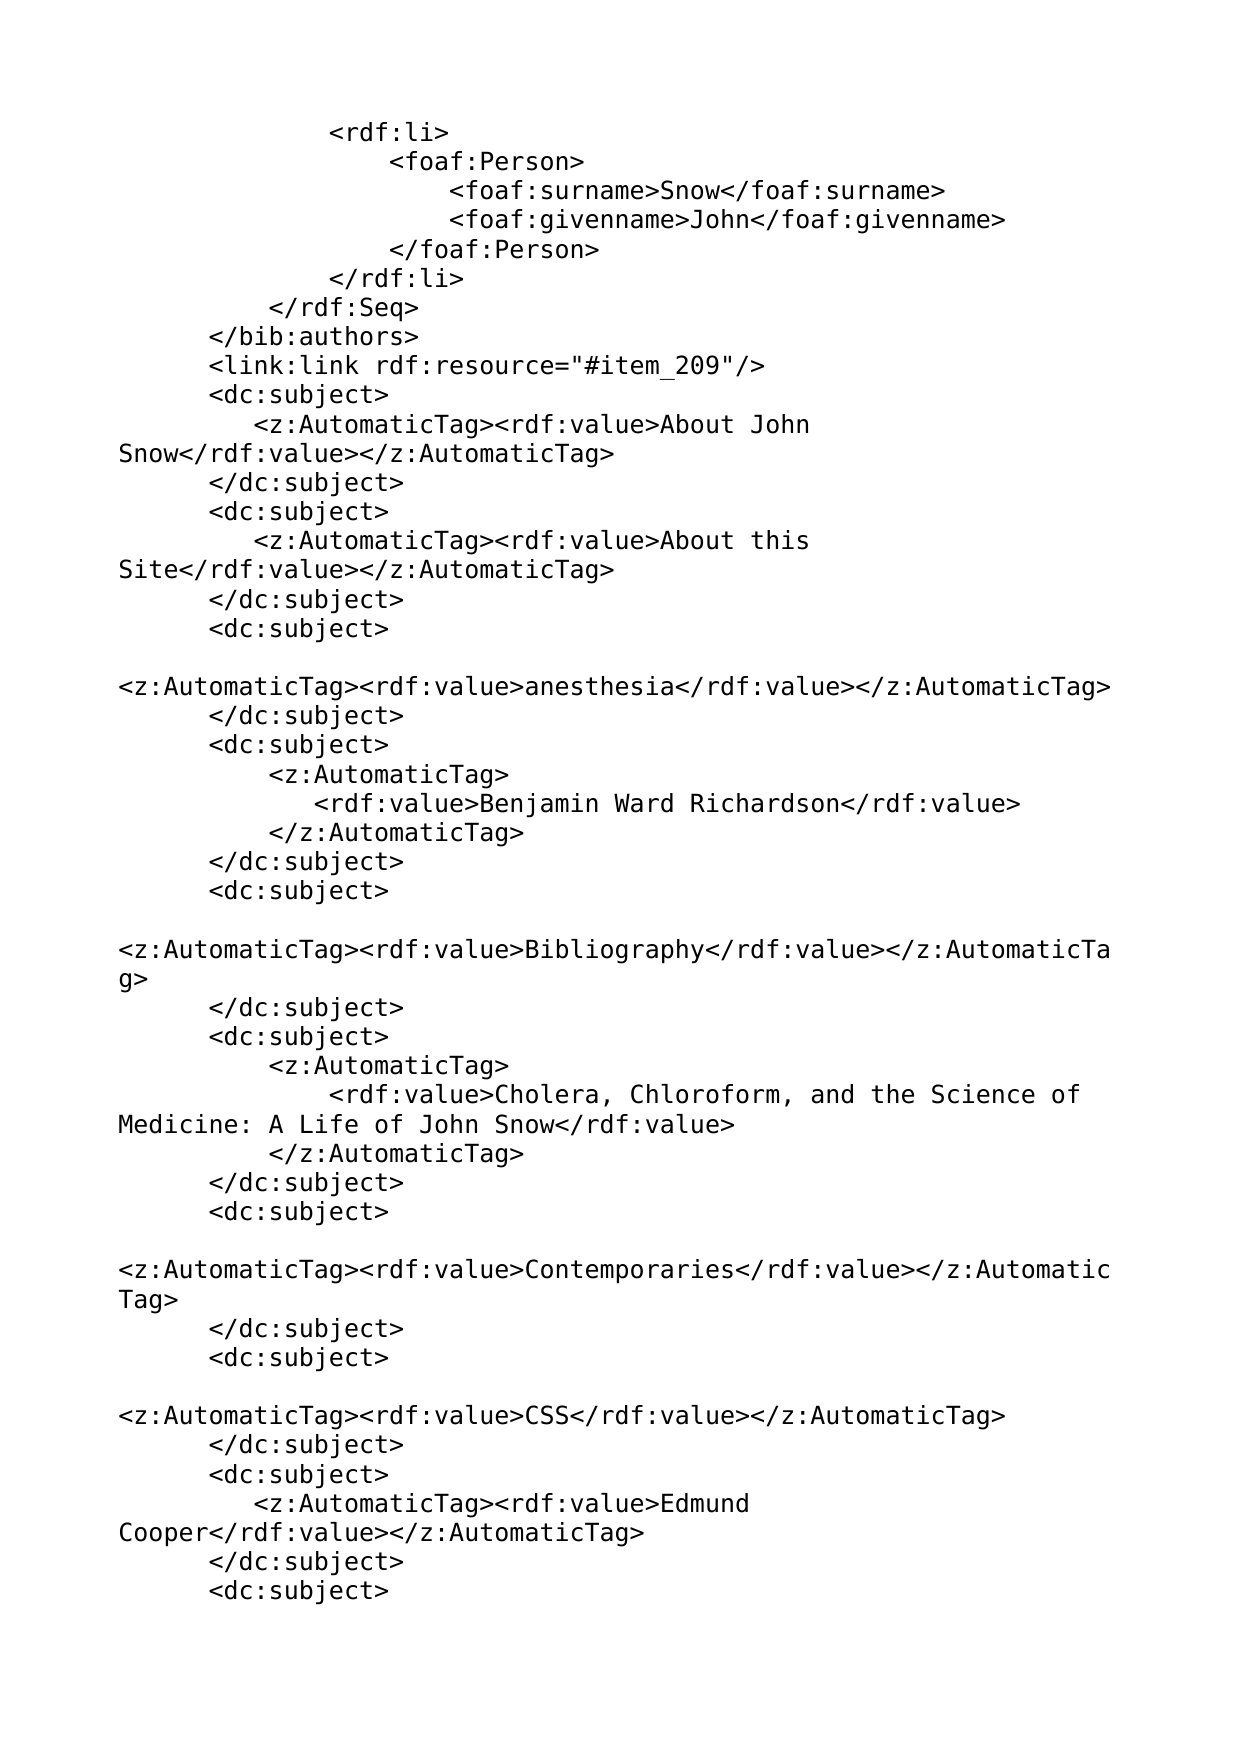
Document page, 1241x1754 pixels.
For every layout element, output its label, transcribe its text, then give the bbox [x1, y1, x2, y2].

text <rdf:li> <foaf:Person> <foaf:surname>Snow</foaf:surname> <foaf:givenname>John</foaf:givenname> </foaf:Person> </rdf:li> </rdf:Seq> </bib:authors> <link:link rdf:resource="#item_209"/> <dc:subject> <z:AutomaticTag><rdf:value>About John Snow</rdf:value></z:AutomaticTag> </dc:subject> <dc:subject> <z:AutomaticTag><rdf:value>About this Site</rdf:value></z:AutomaticTag> </dc:subject> <dc:subject> <z:AutomaticTag><rdf:value>anesthesia</rdf:value></z:AutomaticTag> </dc:subject> <dc:subject> <z:AutomaticTag> <rdf:value>Benjamin Ward Richardson</rdf:value> </z:AutomaticTag> </dc:subject> <dc:subject> <z:AutomaticTag><rdf:value>Bibliography</rdf:value></z:AutomaticTag> </dc:subject> <dc:subject> <z:AutomaticTag> <rdf:value>Cholera, Chloroform, and the Science of Medicine: A Life of John Snow</rdf:value> </z:AutomaticTag> </dc:subject> <dc:subject> <z:AutomaticTag><rdf:value>Contemporaries</rdf:value></z:AutomaticTag> </dc:subject> <dc:subject> <z:AutomaticTag><rdf:value>CSS</rdf:value></z:AutomaticTag> </dc:subject> <dc:subject> <z:AutomaticTag><rdf:value>Edmund Cooper</rdf:value></z:AutomaticTag> </dc:subject> <dc:subject> [118, 118, 1122, 1635]
